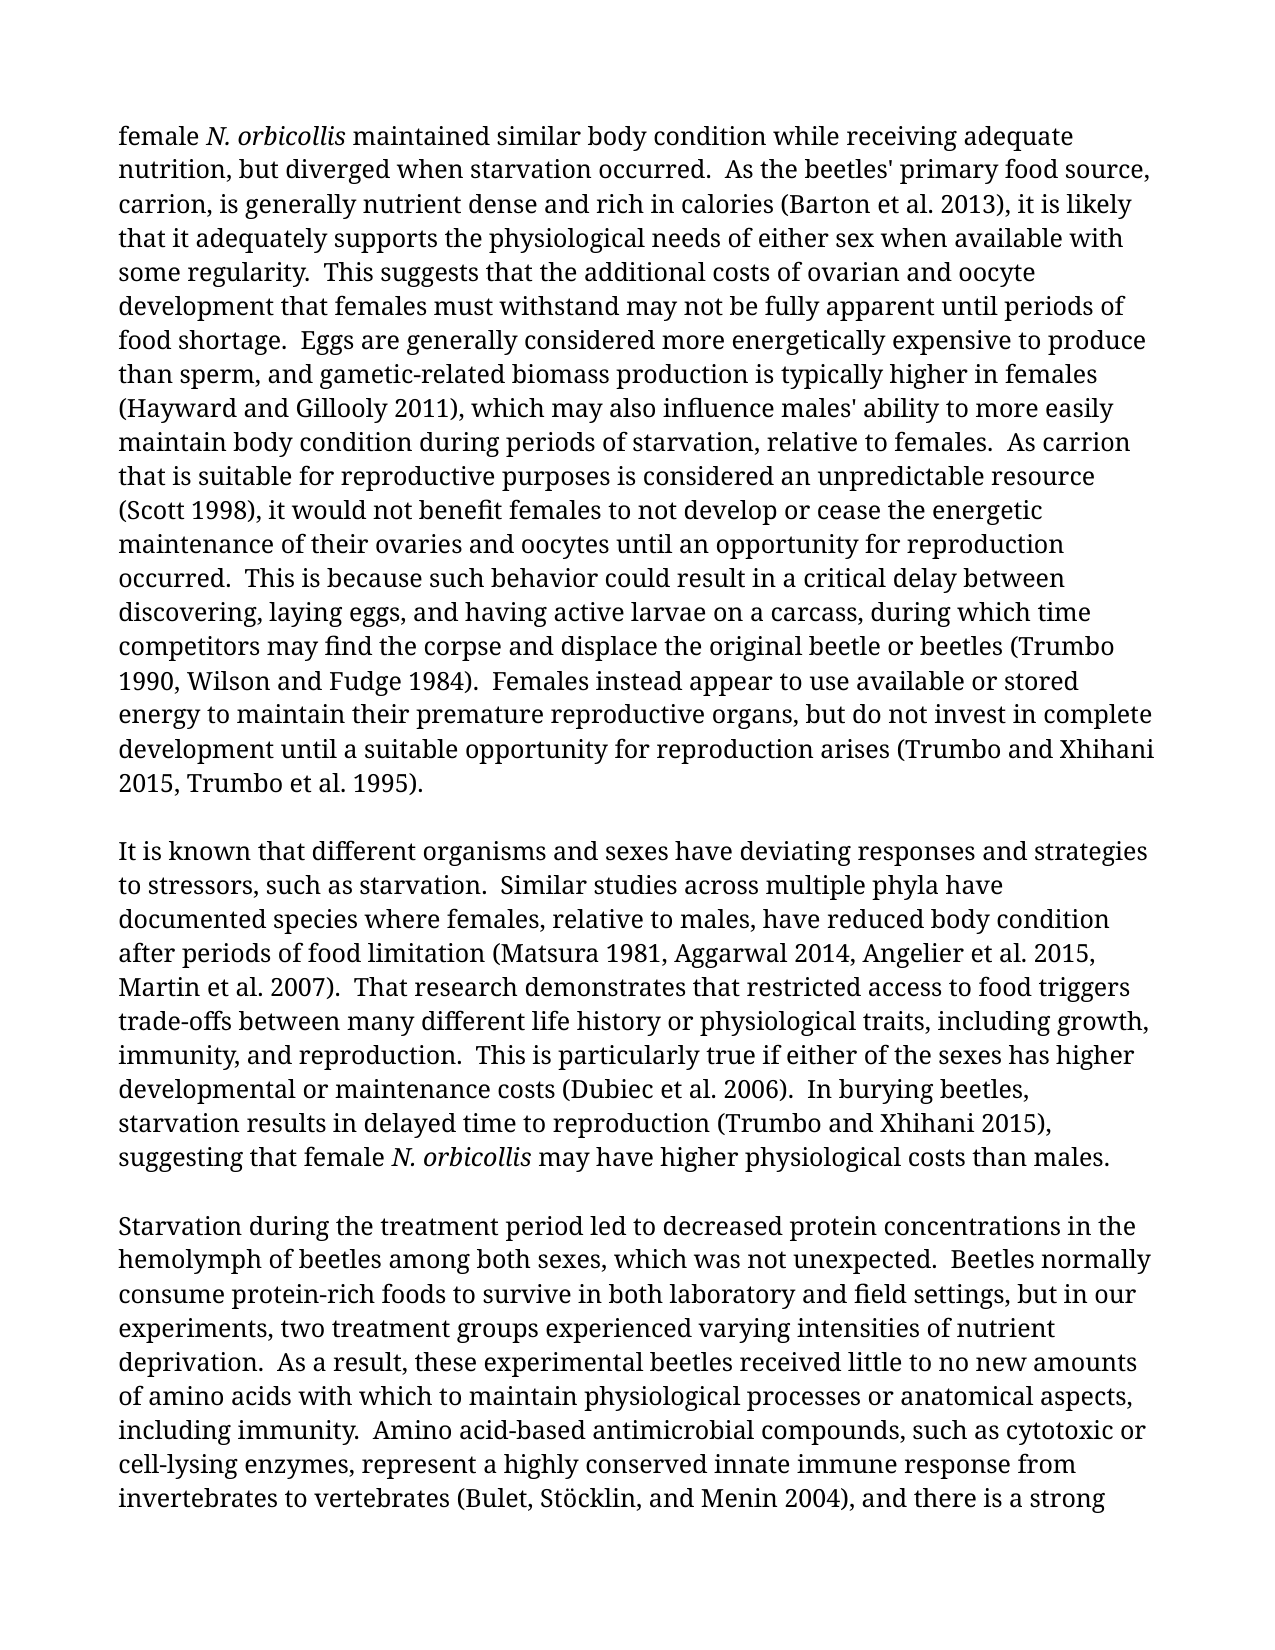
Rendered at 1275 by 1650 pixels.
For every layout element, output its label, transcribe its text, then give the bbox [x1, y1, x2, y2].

text Starvation during the treatment period led to decreased protein concentrations in the hemolymph of beetles among both sexes, which was not unexpected. Beetles normally consume protein-rich foods to survive in both laboratory and field settings, but in our experiments, two treatment groups experienced varying intensities of nutrient deprivation. As a result, these experimental beetles received little to no new amounts of amino acids with which to maintain physiological processes or anatomical aspects, including immunity. Amino acid-based antimicrobial compounds, such as cytotoxic or cell-lysing enzymes, represent a highly conserved innate immune response from invertebrates to vertebrates (Bulet, Stöcklin, and Menin 2004), and there is a strong [118, 1208, 1157, 1515]
text female N. orbicollis maintained similar body condition while receiving adequate nutrition, but diverged when starvation occurred. As the beetles' primary food source, carrion, is generally nutrient dense and rich in calories (Barton et al. 2013), it is likely that it adequately supports the physiological needs of either sex when available with some regularity. This suggests that the additional costs of ovarian and oocyte development that females must withstand may not be fully apparent until periods of food shortage. Eggs are generally considered more energetically expensive to produce than sperm, and gametic-related biomass production is typically higher in females (Hayward and Gillooly 2011), which may also influence males' ability to more easily maintain body condition during periods of starvation, relative to females. As carrion that is suitable for reproductive purposes is considered an unpredictable resource (Scott 1998), it would not benefit females to not develop or cease the energetic maintenance of their ovaries and oocytes until an opportunity for reproduction occurred. This is because such behavior could result in a critical delay between discovering, laying eggs, and having active larvae on a carcass, during which time competitors may find the corpse and displace the original beetle or beetles (Trumbo 1990, Wilson and Fudge 1984). Females instead appear to use available or stored energy to maintain their premature reproductive organs, but do not invest in complete development until a suitable opportunity for reproduction arises (Trumbo and Xhihani 2015, Trumbo et al. 1995). [118, 118, 1157, 799]
text It is known that different organisms and sexes have deviating responses and strategies to stressors, such as starvation. Similar studies across multiple phyla have documented species where females, relative to males, have reduced body condition after periods of food limitation (Matsura 1981, Aggarwal 2014, Angelier et al. 2015, Martin et al. 2007). That research demonstrates that restricted access to food triggers trade-offs between many different life history or physiological traits, including growth, immunity, and reproduction. This is particularly true if either of the sexes has higher developmental or maintenance costs (Dubiec et al. 2006). In burying beetles, starvation results in delayed time to reproduction (Trumbo and Xhihani 2015), suggesting that female N. orbicollis may have higher physiological costs than males. [118, 833, 1157, 1174]
